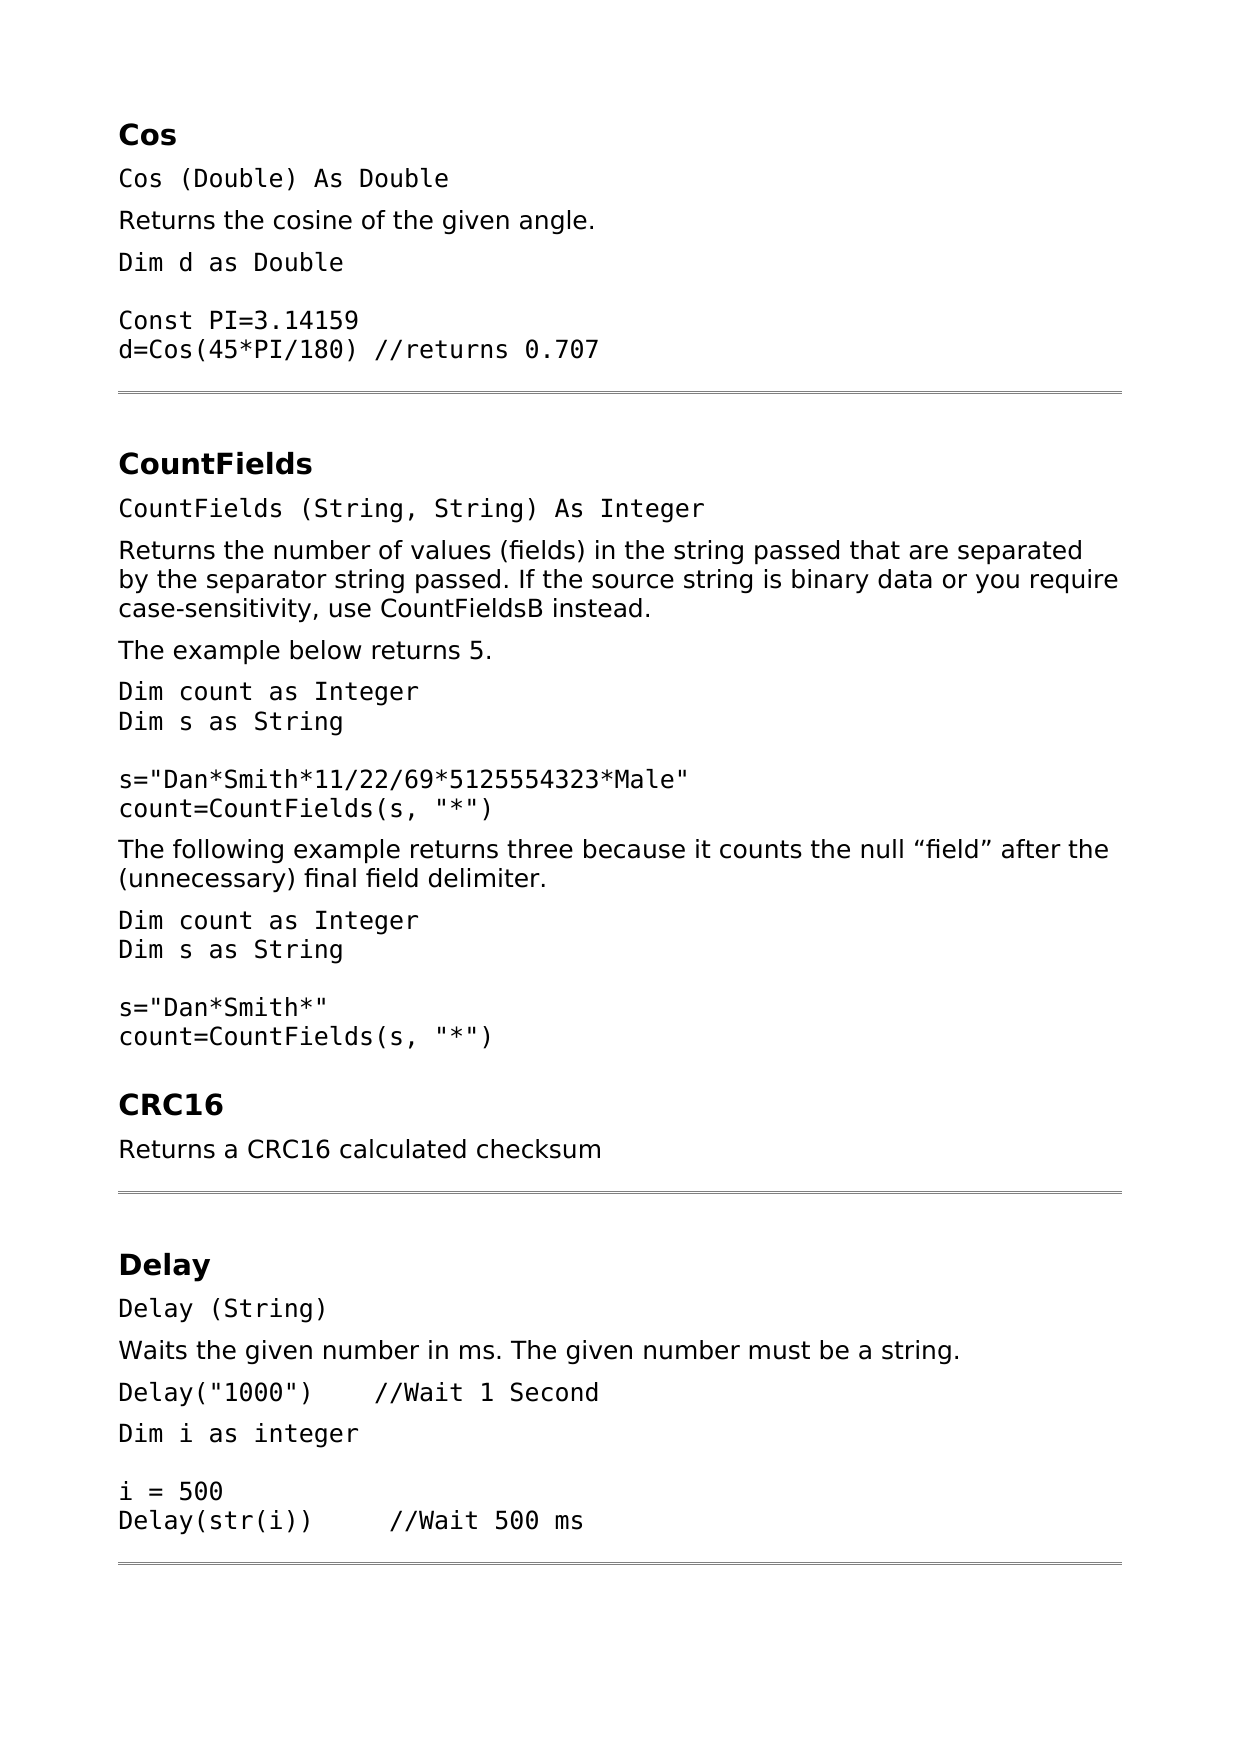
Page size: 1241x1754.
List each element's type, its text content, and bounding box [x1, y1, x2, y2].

text Waits the given number in ms. The given number must be a string. [118, 1336, 1122, 1365]
subtitle Delay [118, 1248, 1122, 1282]
subtitle CRC16 [118, 1088, 1122, 1122]
text CountFields (String, String) As Integer [118, 494, 1122, 523]
text Dim count as Integer Dim s as String s="Dan*Smith*" count=CountFields(s, "*") [118, 906, 1122, 1052]
text Returns the number of values (fields) in the string passed that are separated by the separator string passed. If the source string is binary data or you require case-sensitivity, use CountFieldsB instead. [118, 536, 1122, 623]
subtitle CountFields [118, 448, 1122, 482]
text Returns the cosine of the given angle. [118, 206, 1122, 235]
text Dim d as Double Const PI=3.14159 d=Cos(45*PI/180) //returns 0.707 [118, 248, 1122, 364]
text Delay (String) [118, 1294, 1122, 1324]
text Cos (Double) As Double [118, 164, 1122, 194]
text Dim i as integer i = 500 Delay(str(i)) //Wait 500 ms [118, 1419, 1122, 1535]
text Dim count as Integer Dim s as String s="Dan*Smith*11/22/69*5125554323*Male" count=CountFields(s, "*") [118, 677, 1122, 823]
text Returns a CRC16 calculated checksum [118, 1135, 1122, 1164]
text The example below returns 5. [118, 636, 1122, 665]
text Delay("1000") //Wait 1 Second [118, 1378, 1122, 1407]
text The following example returns three because it counts the null “field” after the (unnecessary) final field delimiter. [118, 835, 1122, 893]
subtitle Cos [118, 118, 1122, 152]
